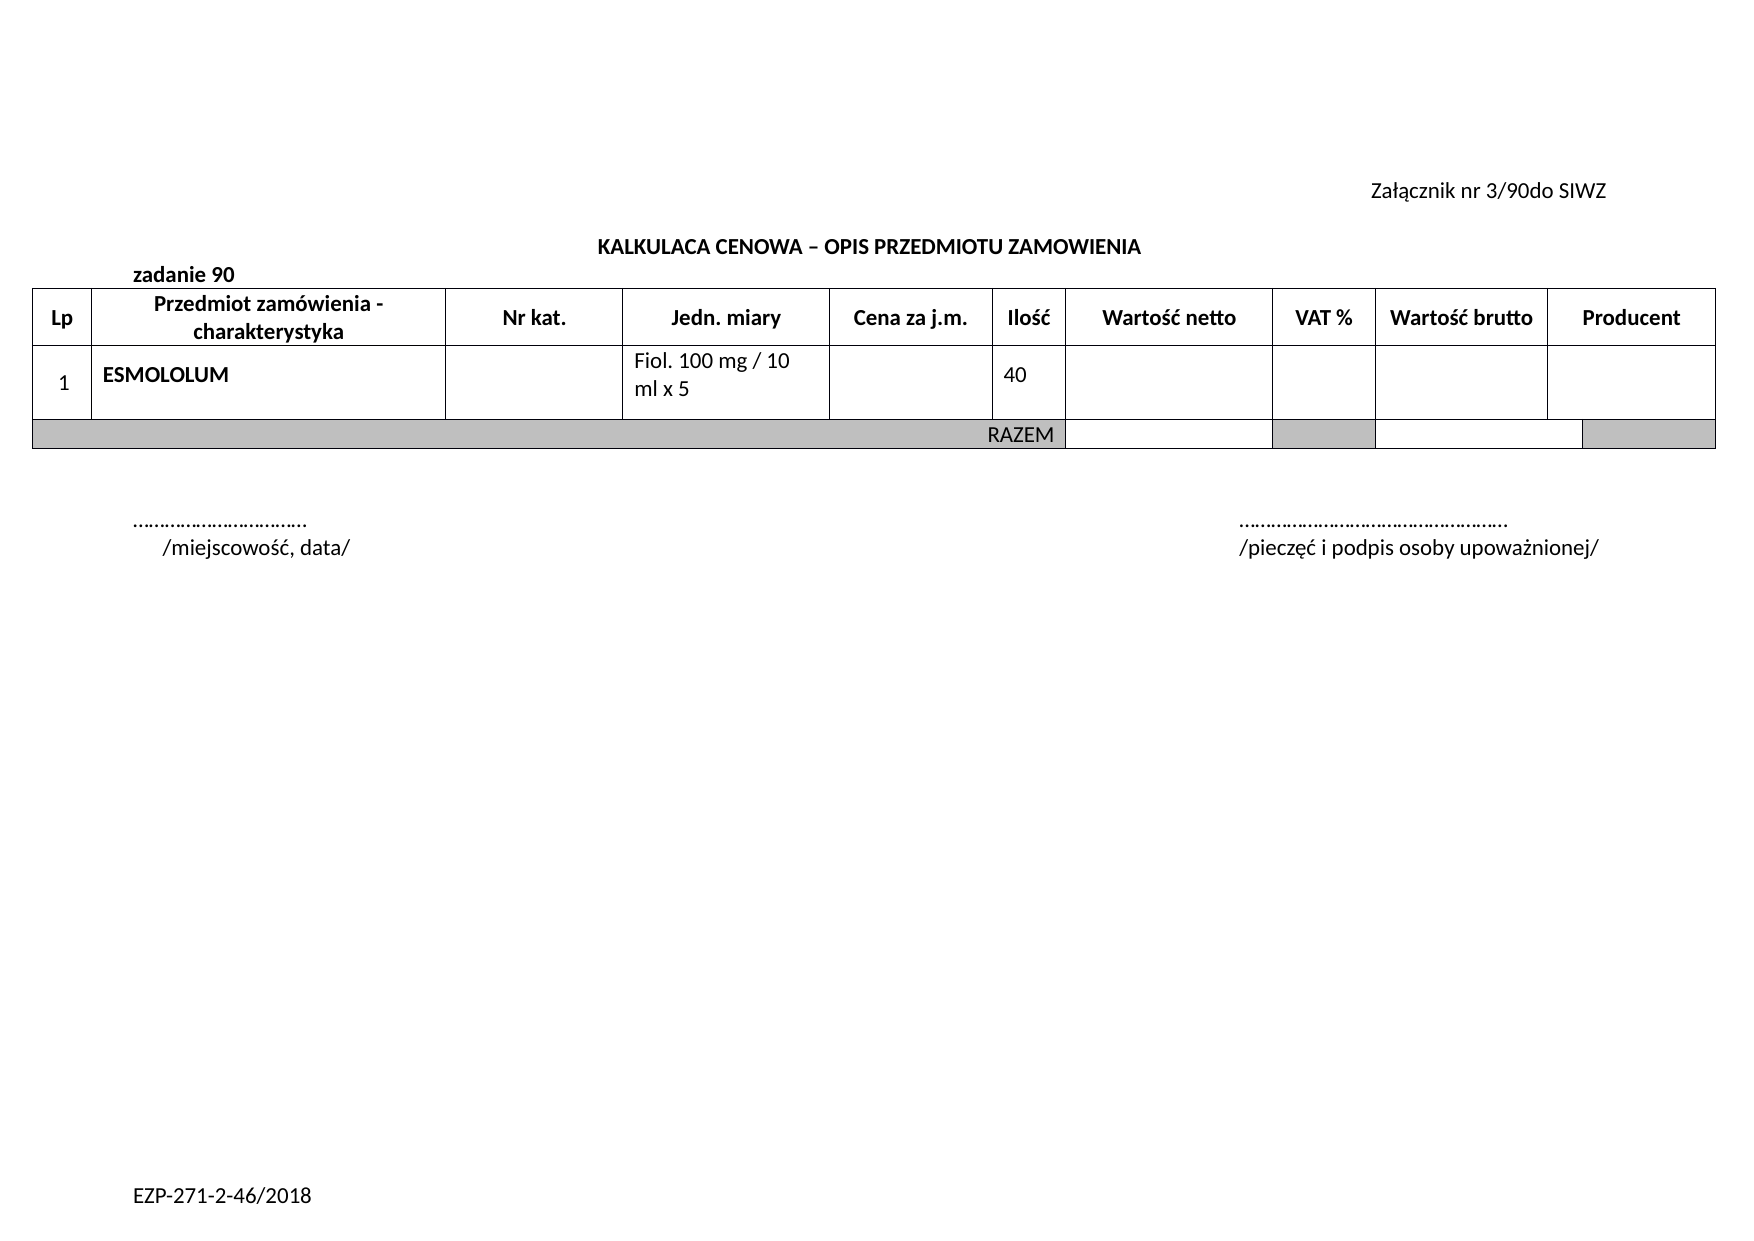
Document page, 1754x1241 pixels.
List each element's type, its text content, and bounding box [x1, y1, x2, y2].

table_cell [1273, 420, 1375, 448]
table_header Nr kat. [446, 289, 622, 345]
table_cell 1 [33, 346, 91, 419]
table_header Jedn. miary [623, 289, 829, 345]
table_cell [1548, 346, 1715, 419]
table_cell [1376, 420, 1582, 448]
text /miejscowość, data/ /pieczęć i podpis osoby upoważnionej/ [133, 533, 1606, 561]
table_cell [1273, 346, 1375, 419]
list zadanie 90 [133, 260, 1606, 288]
table_header Wartość brutto [1376, 289, 1547, 345]
table_header Wartość netto [1066, 289, 1272, 345]
text Załącznik nr 3/90do SIWZ [133, 176, 1606, 204]
text …………………………… …………………………………………… [133, 505, 1606, 533]
table_cell 40 [993, 346, 1065, 419]
table_header Cena za j.m. [830, 289, 992, 345]
table_cell [830, 346, 992, 419]
table_cell [1376, 346, 1547, 419]
table_header Ilość [993, 289, 1065, 345]
table_header VAT % [1273, 289, 1375, 345]
table_cell [1583, 420, 1715, 448]
table_header Producent [1548, 289, 1715, 345]
table_cell ESMOLOLUM [92, 346, 445, 419]
table_cell RAZEM [33, 420, 1065, 448]
table_header Przedmiot zamówienia - charakterystyka [92, 289, 445, 345]
table_cell [1066, 420, 1272, 448]
table_header Lp [33, 289, 91, 345]
table_cell Fiol. 100 mg / 10 ml x 5 [623, 346, 829, 419]
text KALKULACA CENOWA – OPIS PRZEDMIOTU ZAMOWIENIA [133, 232, 1606, 260]
table_cell [446, 346, 622, 419]
table_cell [1066, 346, 1272, 419]
